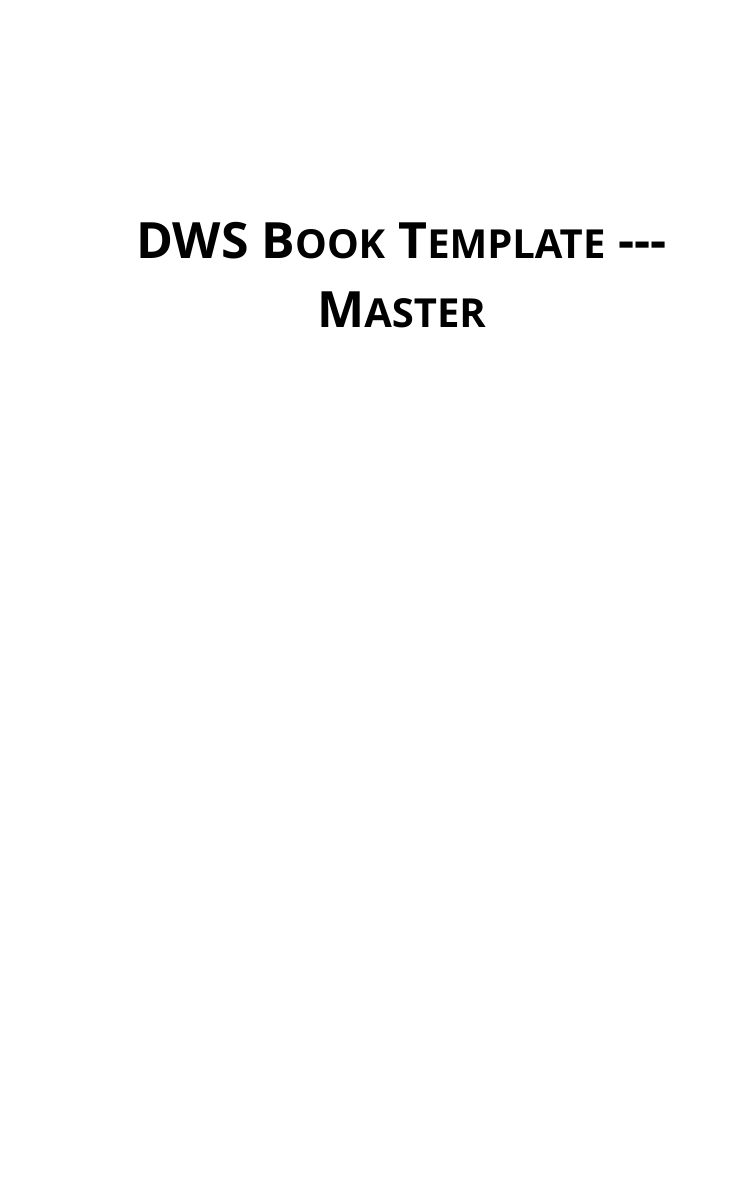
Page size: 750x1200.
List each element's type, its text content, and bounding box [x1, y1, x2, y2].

title DWS Book Template --- Master [108, 206, 694, 342]
